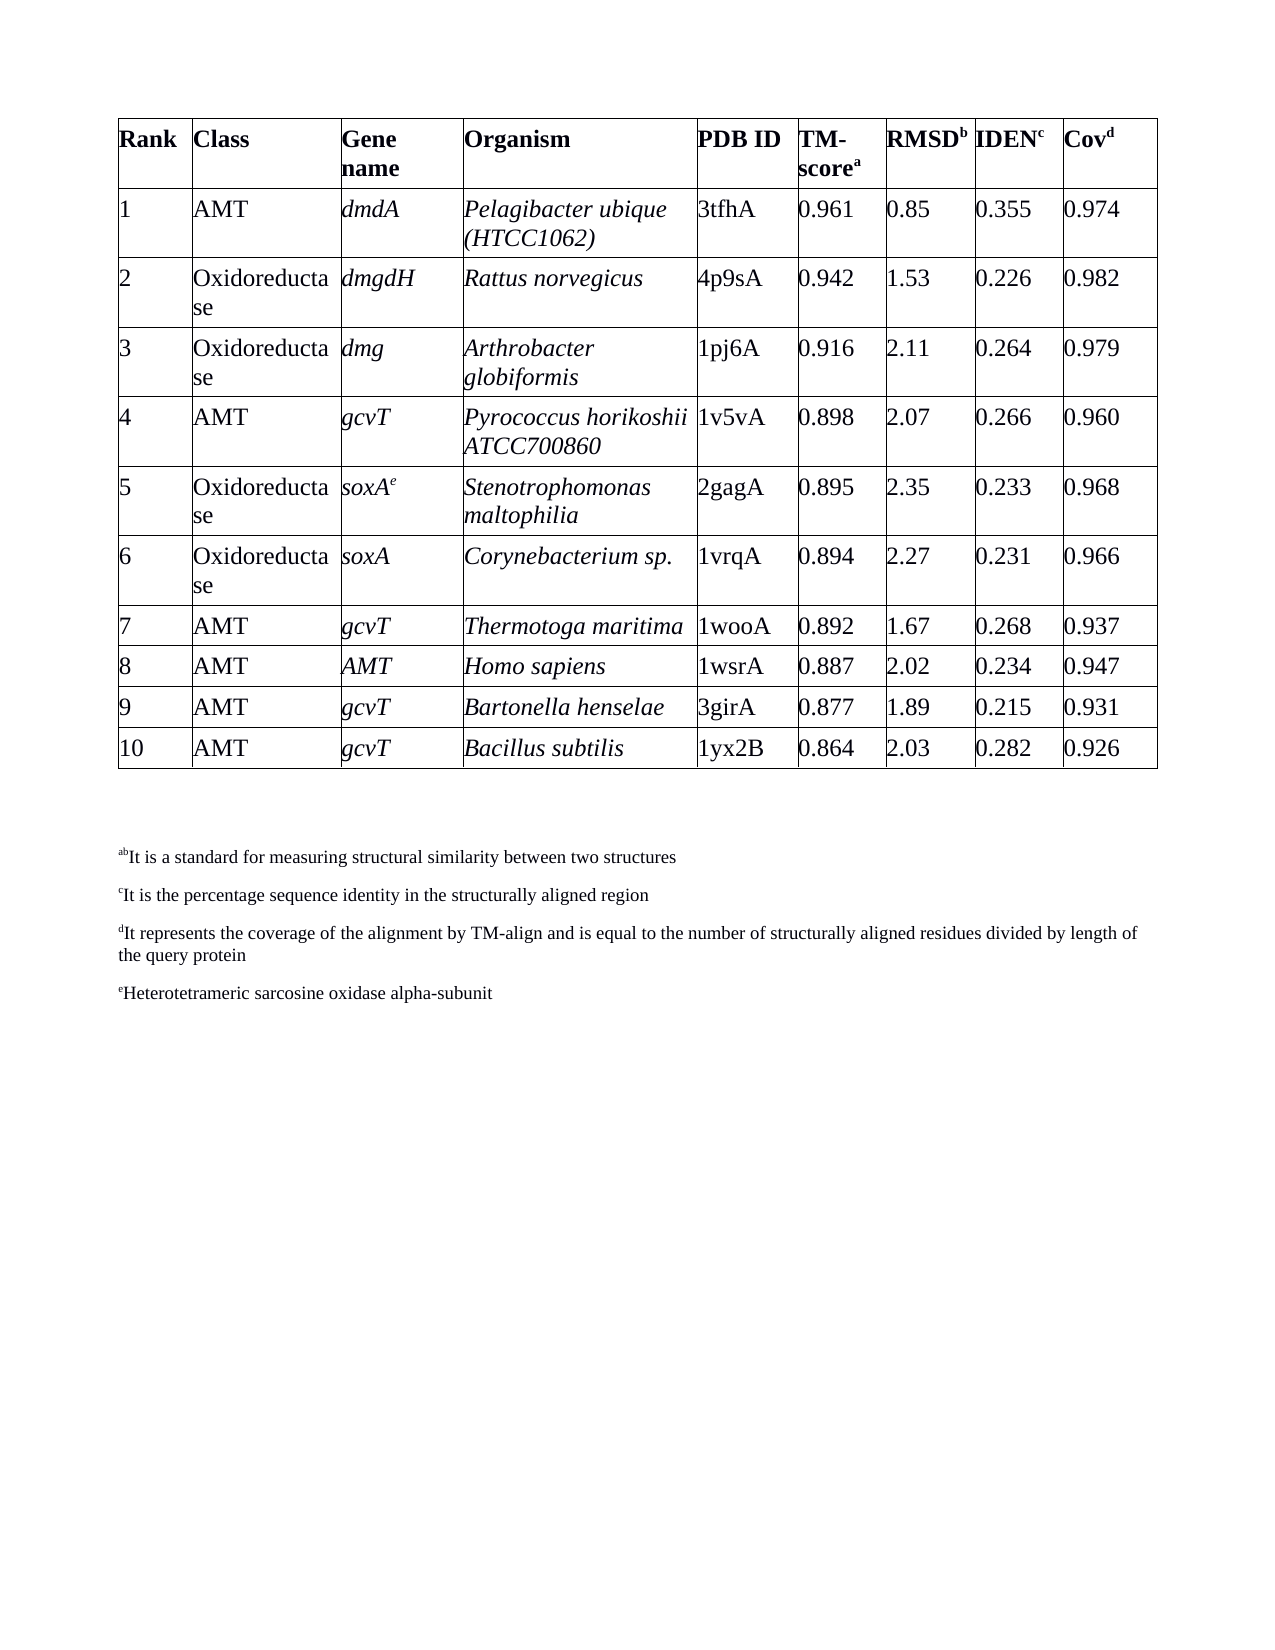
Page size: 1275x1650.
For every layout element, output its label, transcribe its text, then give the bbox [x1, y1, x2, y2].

table_cell dmdA [342, 189, 463, 257]
table_header Gene name [342, 119, 463, 188]
table_cell Stenotrophomonas maltophilia [464, 467, 697, 535]
table_cell 1wooA [698, 606, 798, 645]
table_cell AMT [193, 397, 341, 466]
table_cell 6 [119, 536, 192, 604]
table_cell gcvT [342, 687, 463, 727]
table_cell 0.947 [1064, 646, 1157, 686]
table_cell Arthrobacter globiformis [464, 328, 697, 396]
table_cell 0.966 [1064, 536, 1157, 604]
table_cell 0.892 [799, 606, 886, 645]
table_cell 0.266 [976, 397, 1063, 466]
table_cell 2.35 [887, 467, 975, 535]
table_cell 0.233 [976, 467, 1063, 535]
table_cell Pyrococcus horikoshii ATCC700860 [464, 397, 697, 466]
table_cell 1v5vA [698, 397, 798, 466]
table_cell 0.887 [799, 646, 886, 686]
table_cell Bacillus subtilis [464, 728, 697, 767]
text eHeterotetrameric sarcosine oxidase alpha-subunit [118, 982, 1157, 1003]
table_cell 2.03 [887, 728, 975, 767]
table_cell gcvT [342, 728, 463, 767]
table_cell Bartonella henselae [464, 687, 697, 727]
table_cell Oxidoreductase [193, 258, 341, 327]
table_cell 5 [119, 467, 192, 535]
table_cell 2 [119, 258, 192, 327]
table_cell Thermotoga maritima [464, 606, 697, 645]
text cIt is the percentage sequence identity in the structurally aligned region [118, 884, 1157, 905]
table_header RMSDb [887, 119, 975, 188]
table_cell 4 [119, 397, 192, 466]
table_cell 2gagA [698, 467, 798, 535]
table_cell Oxidoreductase [193, 328, 341, 396]
table_cell 2.02 [887, 646, 975, 686]
table_cell 4p9sA [698, 258, 798, 327]
table_cell Rattus norvegicus [464, 258, 697, 327]
table_cell AMT [193, 646, 341, 686]
table_cell 0.268 [976, 606, 1063, 645]
table_cell 0.282 [976, 728, 1063, 767]
table_cell gcvT [342, 397, 463, 466]
table_cell Pelagibacter ubique (HTCC1062) [464, 189, 697, 257]
table_cell 1yx2B [698, 728, 798, 767]
table_cell dmg [342, 328, 463, 396]
table_cell Corynebacterium sp. [464, 536, 697, 604]
table_cell 0.942 [799, 258, 886, 327]
table_cell 1 [119, 189, 192, 257]
table_cell 10 [119, 728, 192, 767]
table_cell 1.67 [887, 606, 975, 645]
table_cell 3 [119, 328, 192, 396]
table_header TM-scorea [799, 119, 886, 188]
text abIt is a standard for measuring structural similarity between two structures [118, 846, 1157, 867]
table_cell AMT [193, 687, 341, 727]
table_cell Homo sapiens [464, 646, 697, 686]
table_cell 0.85 [887, 189, 975, 257]
table_cell 0.226 [976, 258, 1063, 327]
table_cell 0.937 [1064, 606, 1157, 645]
table_cell 0.234 [976, 646, 1063, 686]
text dIt represents the coverage of the alignment by TM-align and is equal to the number of structurally aligned residues divided by length of the query protein [118, 922, 1157, 965]
table_cell 0.968 [1064, 467, 1157, 535]
table_cell AMT [193, 728, 341, 767]
table_cell 0.926 [1064, 728, 1157, 767]
table_cell 1vrqA [698, 536, 798, 604]
table_header Covd [1064, 119, 1157, 188]
table_cell gcvT [342, 606, 463, 645]
table_cell 0.960 [1064, 397, 1157, 466]
table_cell Oxidoreductase [193, 467, 341, 535]
table_cell dmgdH [342, 258, 463, 327]
table_cell 0.895 [799, 467, 886, 535]
table_cell AMT [193, 189, 341, 257]
table_cell soxA [342, 536, 463, 604]
table_cell 1.89 [887, 687, 975, 727]
table_cell 0.898 [799, 397, 886, 466]
table_cell 1wsrA [698, 646, 798, 686]
table_cell AMT [342, 646, 463, 686]
table_cell 0.864 [799, 728, 886, 767]
table_cell 0.916 [799, 328, 886, 396]
table_cell 0.264 [976, 328, 1063, 396]
table_cell 1.53 [887, 258, 975, 327]
table_header IDENc [976, 119, 1063, 188]
table_cell 0.961 [799, 189, 886, 257]
table_cell 2.27 [887, 536, 975, 604]
table_header Rank [119, 119, 192, 188]
table_cell 9 [119, 687, 192, 727]
table_header PDB ID [698, 119, 798, 188]
table_cell 0.894 [799, 536, 886, 604]
table_cell 0.355 [976, 189, 1063, 257]
table_cell 0.979 [1064, 328, 1157, 396]
table_cell 0.982 [1064, 258, 1157, 327]
table_cell 0.931 [1064, 687, 1157, 727]
table_cell 0.877 [799, 687, 886, 727]
table_cell 0.231 [976, 536, 1063, 604]
table_header Organism [464, 119, 697, 188]
table_cell AMT [193, 606, 341, 645]
table_cell 0.215 [976, 687, 1063, 727]
table_cell 1pj6A [698, 328, 798, 396]
table_cell soxAe [342, 467, 463, 535]
table_cell 8 [119, 646, 192, 686]
table_cell Oxidoreductase [193, 536, 341, 604]
table_header Class [193, 119, 341, 188]
table_cell 7 [119, 606, 192, 645]
table_cell 2.11 [887, 328, 975, 396]
table_cell 3girA [698, 687, 798, 727]
table_cell 0.974 [1064, 189, 1157, 257]
table_cell 3tfhA [698, 189, 798, 257]
table_cell 2.07 [887, 397, 975, 466]
